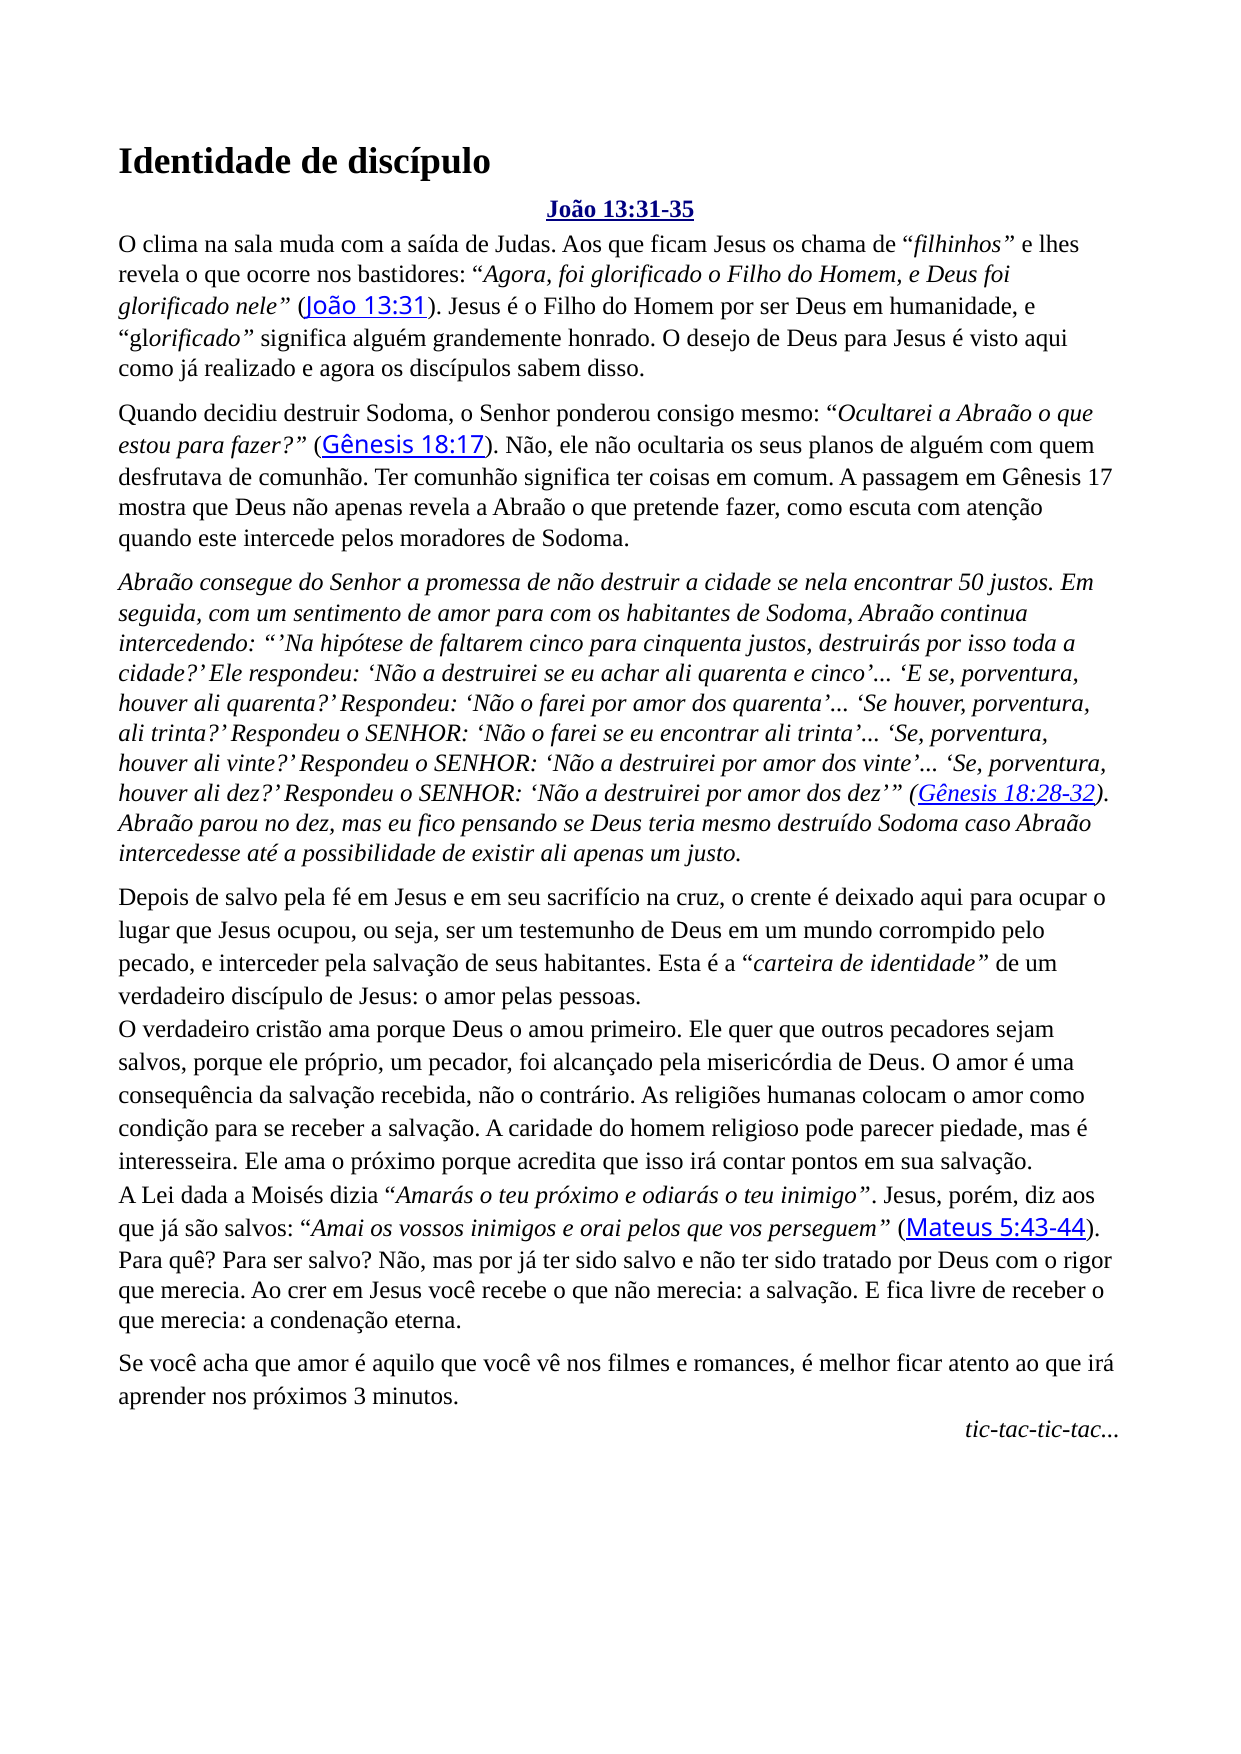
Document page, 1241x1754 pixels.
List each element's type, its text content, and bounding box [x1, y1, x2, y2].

text Se você acha que amor é aquilo que você vê nos filmes e romances, é melhor ficar atento ao que irá aprender nos próximos 3 minutos. [118, 1348, 1122, 1410]
text Depois de salvo pela fé em Jesus e em seu sacrifício na cruz, o crente é deixado aqui para ocupar o lugar que Jesus ocupou, ou seja, ser um testemunho de Deus em um mundo corrompido pelo pecado, e interceder pela salvação de seus habitantes. Esta é a “carteira de identidade” de um verdadeiro discípulo de Jesus: o amor pelas pessoas. [118, 882, 1122, 1010]
text O verdadeiro cristão ama porque Deus o amou primeiro. Ele quer que outros pecadores sejam salvos, porque ele próprio, um pecador, foi alcançado pela misericórdia de Deus. O amor é uma consequência da salvação recebida, não o contrário. As religiões humanas colocam o amor como condição para se receber a salvação. A caridade do homem religioso pode parecer piedade, mas é interesseira. Ele ama o próximo porque acredita que isso irá contar pontos em sua salvação. [118, 1014, 1122, 1175]
subtitle Identidade de discípulo [118, 139, 1122, 182]
text João 13:31-35 [118, 194, 1122, 223]
text A Lei dada a Moisés dizia “Amarás o teu próximo e odiarás o teu inimigo”. Jesus, porém, diz aos que já são salvos: “Amai os vossos inimigos e orai pelos que vos perseguem” (Mateus 5:43-44). Para quê? Para ser salvo? Não, mas por já ter sido salvo e não ter sido tratado por Deus com o rigor que merecia. Ao crer em Jesus você recebe o que não merecia: a salvação. E fica livre de receber o que merecia: a condenação eterna. [118, 1179, 1122, 1334]
text Abraão consegue do Senhor a promessa de não destruir a cidade se nela encontrar 50 justos. Em seguida, com um sentimento de amor para com os habitantes de Sodoma, Abraão continua intercedendo: “’Na hipótese de faltarem cinco para cinquenta justos, destruirás por isso toda a cidade?’ Ele respondeu: ‘Não a destruirei se eu achar ali quarenta e cinco’... ‘E se, porventura, houver ali quarenta?’ Respondeu: ‘Não o farei por amor dos quarenta’... ‘Se houver, porventura, ali trinta?’ Respondeu o SENHOR: ‘Não o farei se eu encontrar ali trinta’... ‘Se, porventura, houver ali vinte?’ Respondeu o SENHOR: ‘Não a destruirei por amor dos vinte’... ‘Se, porventura, houver ali dez?’ Respondeu o SENHOR: ‘Não a destruirei por amor dos dez’” (Gênesis 18:28-32). Abraão parou no dez, mas eu fico pensando se Deus teria mesmo destruído Sodoma caso Abraão intercedesse até a possibilidade de existir ali apenas um justo. [118, 566, 1122, 867]
text Quando decidiu destruir Sodoma, o Senhor ponderou consigo mesmo: “Ocultarei a Abraão o que estou para fazer?” (Gênesis 18:17). Não, ele não ocultaria os seus planos de alguém com quem desfrutava de comunhão. Ter comunhão significa ter coisas em comum. A passagem em Gênesis 17 mostra que Deus não apenas revela a Abraão o que pretende fazer, como escuta com atenção quando este intercede pelos moradores de Sodoma. [118, 397, 1122, 551]
text tic-tac-tic-tac... [118, 1414, 1122, 1443]
text O clima na sala muda com a saída de Judas. Aos que ficam Jesus os chama de “filhinhos” e lhes revela o que ocorre nos bastidores: “Agora, foi glorificado o Filho do Homem, e Deus foi glorificado nele” (João 13:31). Jesus é o Filho do Homem por ser Deus em humanidade, e “glorificado” significa alguém grandemente honrado. O desejo de Deus para Jesus é visto aqui como já realizado e agora os discípulos sabem disso. [118, 228, 1122, 382]
